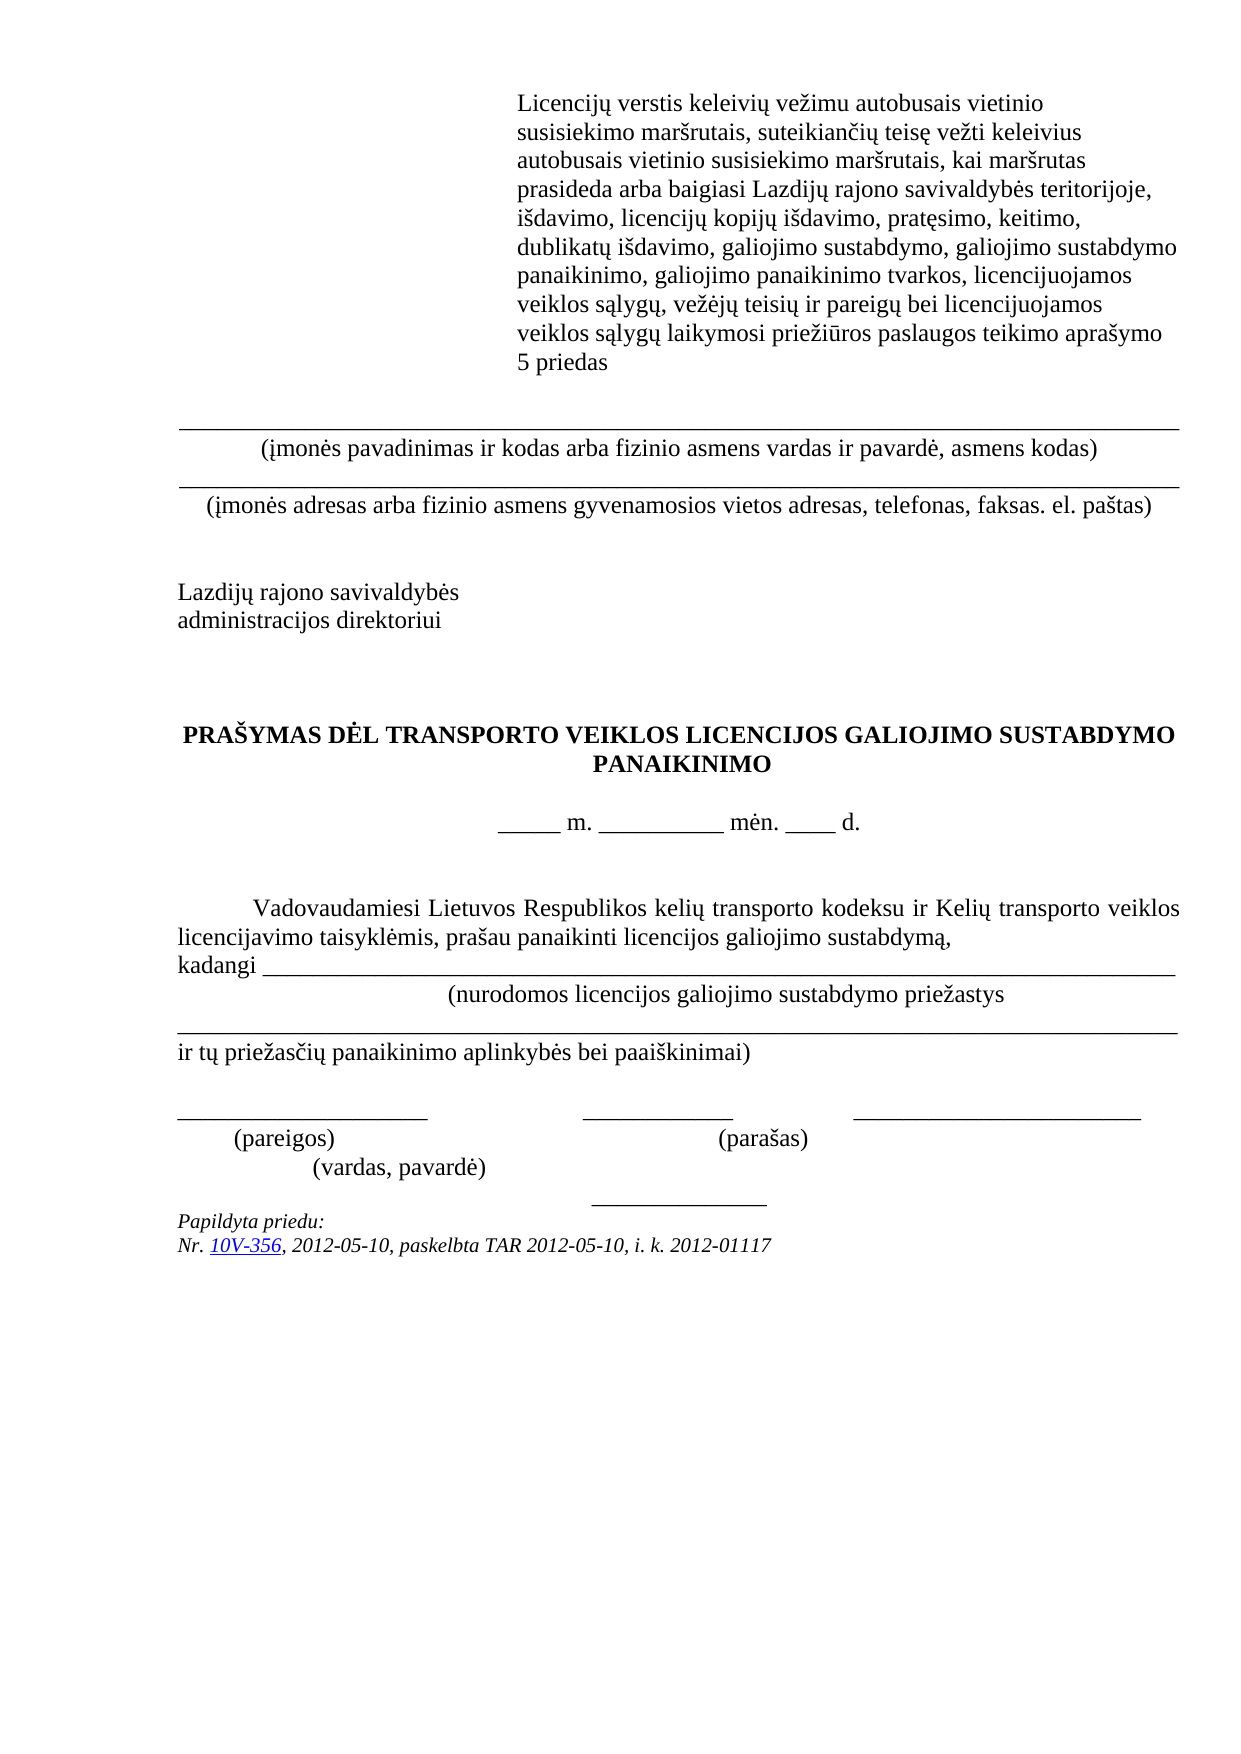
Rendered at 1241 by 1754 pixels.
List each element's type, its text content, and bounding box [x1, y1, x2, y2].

text dublikatų išdavimo, galiojimo sustabdymo, galiojimo sustabdymo [477, 232, 1181, 260]
text (įmonės adresas arba fizinio asmens gyvenamosios vietos adresas, telefonas, faksas. el. paštas) [177, 490, 1181, 519]
text ________________________________________________________________________________ [177, 404, 1181, 433]
text ________________________________________________________________________________ [177, 1008, 1181, 1037]
text Licencijų verstis keleivių vežimu autobusais vietinio [477, 88, 1181, 117]
text administracijos direktoriui [177, 605, 1181, 634]
text 5 priedas [477, 347, 1181, 375]
text (nurodomos licencijos galiojimo sustabdymo priežastys [312, 979, 1181, 1008]
text ______________ [177, 1180, 1181, 1209]
text prasideda arba baigiasi Lazdijų rajono savivaldybės teritorijoje, [477, 174, 1181, 203]
text veiklos sąlygų, vežėjų teisių ir pareigų bei licencijuojamos [477, 289, 1181, 318]
text autobusais vietinio susisiekimo maršrutais, kai maršrutas [477, 145, 1181, 174]
text išdavimo, licencijų kopijų išdavimo, pratęsimo, keitimo, [477, 203, 1181, 232]
text (įmonės pavadinimas ir kodas arba fizinio asmens vardas ir pavardė, asmens kodas) [177, 433, 1181, 462]
text Nr. 10V-356, 2012-05-10, paskelbta TAR 2012-05-10, i. k. 2012-01117 [177, 1233, 1181, 1257]
text susisiekimo maršrutais, suteikiančių teisę vežti keleivius [477, 117, 1181, 145]
text kadangi _________________________________________________________________________ [177, 950, 1181, 979]
text (pareigos) (parašas) (vardas, pavardė) [177, 1123, 1181, 1180]
text _____ m. __________ mėn. ____ d. [177, 807, 1181, 835]
text Lazdijų rajono savivaldybės [177, 577, 1181, 605]
text ir tų priežasčių panaikinimo aplinkybės bei paaiškinimai) [177, 1037, 1181, 1065]
text PRAŠYMAS DĖL TRANSPORTO VEIKLOS LICENCIJOS GALIOJIMO SUSTABDYMO [177, 720, 1181, 749]
text ________________________________________________________________________________ [177, 462, 1181, 490]
text Papildyta priedu: [177, 1209, 1181, 1233]
text PANAIKINIMO [177, 749, 1181, 778]
text ____________________ ____________ _______________________ [177, 1094, 1181, 1123]
text Vadovaudamiesi Lietuvos Respublikos kelių transporto kodeksu ir Kelių transporto veiklos licencijavimo taisyklėmis, prašau panaikinti licencijos galiojimo sustabdymą, [177, 893, 1181, 950]
text panaikinimo, galiojimo panaikinimo tvarkos, licencijuojamos [477, 260, 1181, 289]
text veiklos sąlygų laikymosi priežiūros paslaugos teikimo aprašymo [477, 318, 1181, 347]
